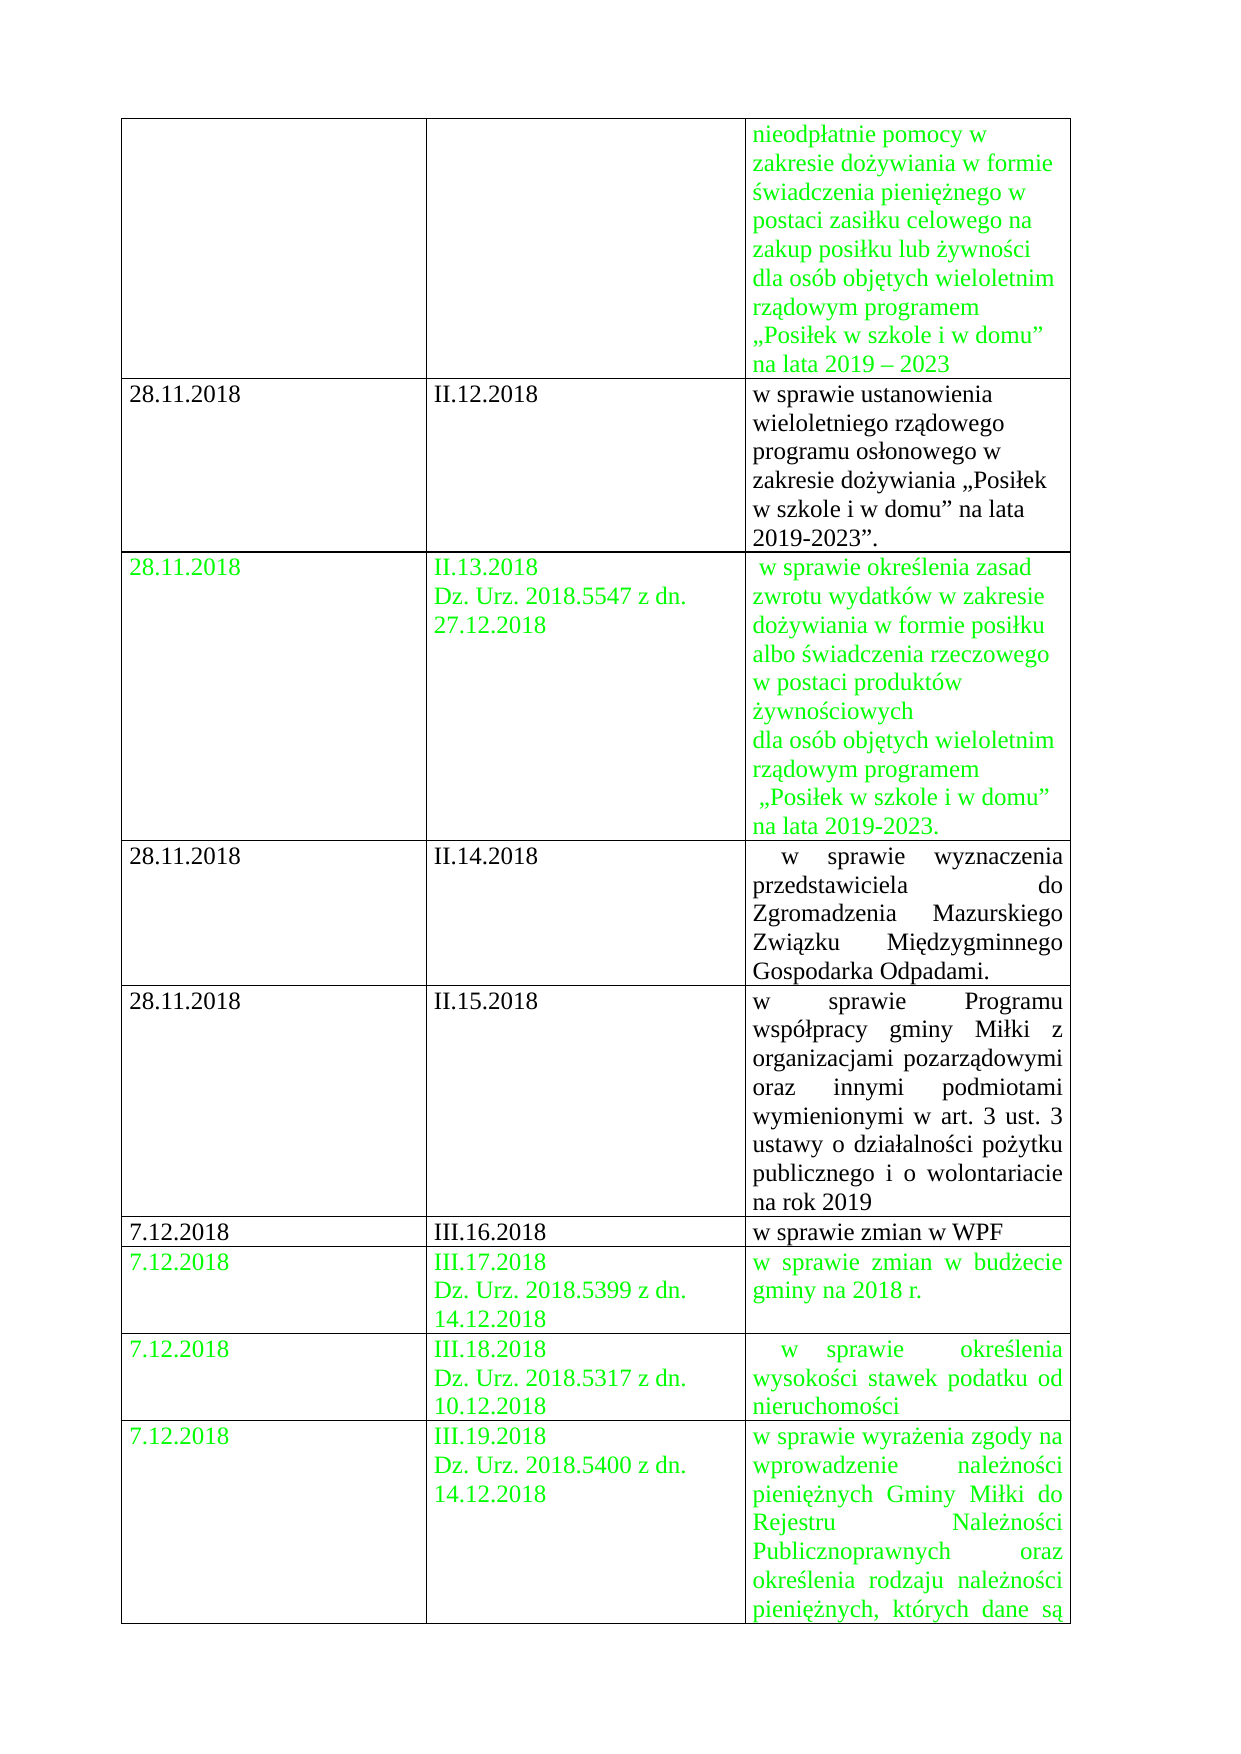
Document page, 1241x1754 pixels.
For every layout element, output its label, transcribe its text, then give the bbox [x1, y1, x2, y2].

table_cell w sprawie określenia zasad zwrotu wydatków w zakresie dożywiania w formie posiłku albo świadczenia rzeczowego w postaci produktów żywnościowych dla osób objętych wieloletnim rządowym programem „Posiłek w szkole i w domu” na lata 2019-2023. [746, 553, 1070, 840]
table_cell w sprawie określenia wysokości stawek podatku od nieruchomości [746, 1334, 1070, 1420]
table_cell w sprawie zmian w WPF [746, 1217, 1070, 1246]
table_cell w sprawie Programu współpracy gminy Miłki z organizacjami pozarządowymi oraz innymi podmiotami wymienionymi w art. 3 ust. 3 ustawy o działalności pożytku publicznego i o wolontariacie na rok 2019 [746, 986, 1070, 1216]
table_cell III.16.2018 [427, 1217, 745, 1246]
table_cell II.13.2018 Dz. Urz. 2018.5547 z dn. 27.12.2018 [427, 553, 745, 840]
table_cell 28.11.2018 [122, 986, 426, 1216]
table_cell III.17.2018 Dz. Urz. 2018.5399 z dn. 14.12.2018 [427, 1247, 745, 1333]
table_cell II.12.2018 [427, 379, 745, 551]
table_cell 28.11.2018 [122, 553, 426, 840]
table_cell 7.12.2018 [122, 1421, 426, 1622]
table_cell nieodpłatnie pomocy w zakresie dożywiania w formie świadczenia pieniężnego w postaci zasiłku celowego na zakup posiłku lub żywności dla osób objętych wieloletnim rządowym programem „Posiłek w szkole i w domu” na lata 2019 – 2023 [746, 119, 1070, 378]
table_cell 7.12.2018 [122, 1217, 426, 1246]
table_cell w sprawie ustanowienia wieloletniego rządowego programu osłonowego w zakresie dożywiania „Posiłek w szkole i w domu” na lata 2019-2023”. [746, 379, 1070, 551]
table_cell w sprawie wyznaczenia przedstawiciela do Zgromadzenia Mazurskiego Związku Międzygminnego Gospodarka Odpadami. [746, 841, 1070, 985]
table_cell II.14.2018 [427, 841, 745, 985]
table_cell II.15.2018 [427, 986, 745, 1216]
table_cell [427, 119, 745, 378]
table_cell 7.12.2018 [122, 1334, 426, 1420]
table_cell 28.11.2018 [122, 841, 426, 985]
table_cell w sprawie zmian w budżecie gminy na 2018 r. [746, 1247, 1070, 1333]
table_cell [122, 119, 426, 378]
table_cell 7.12.2018 [122, 1247, 426, 1333]
table_cell III.19.2018 Dz. Urz. 2018.5400 z dn. 14.12.2018 [427, 1421, 745, 1622]
table_cell w sprawie wyrażenia zgody na wprowadzenie należności pieniężnych Gminy Miłki do Rejestru Należności Publicznoprawnych oraz określenia rodzaju należności pieniężnych, których dane są [746, 1421, 1070, 1622]
table_cell III.18.2018 Dz. Urz. 2018.5317 z dn. 10.12.2018 [427, 1334, 745, 1420]
table_cell 28.11.2018 [122, 379, 426, 551]
